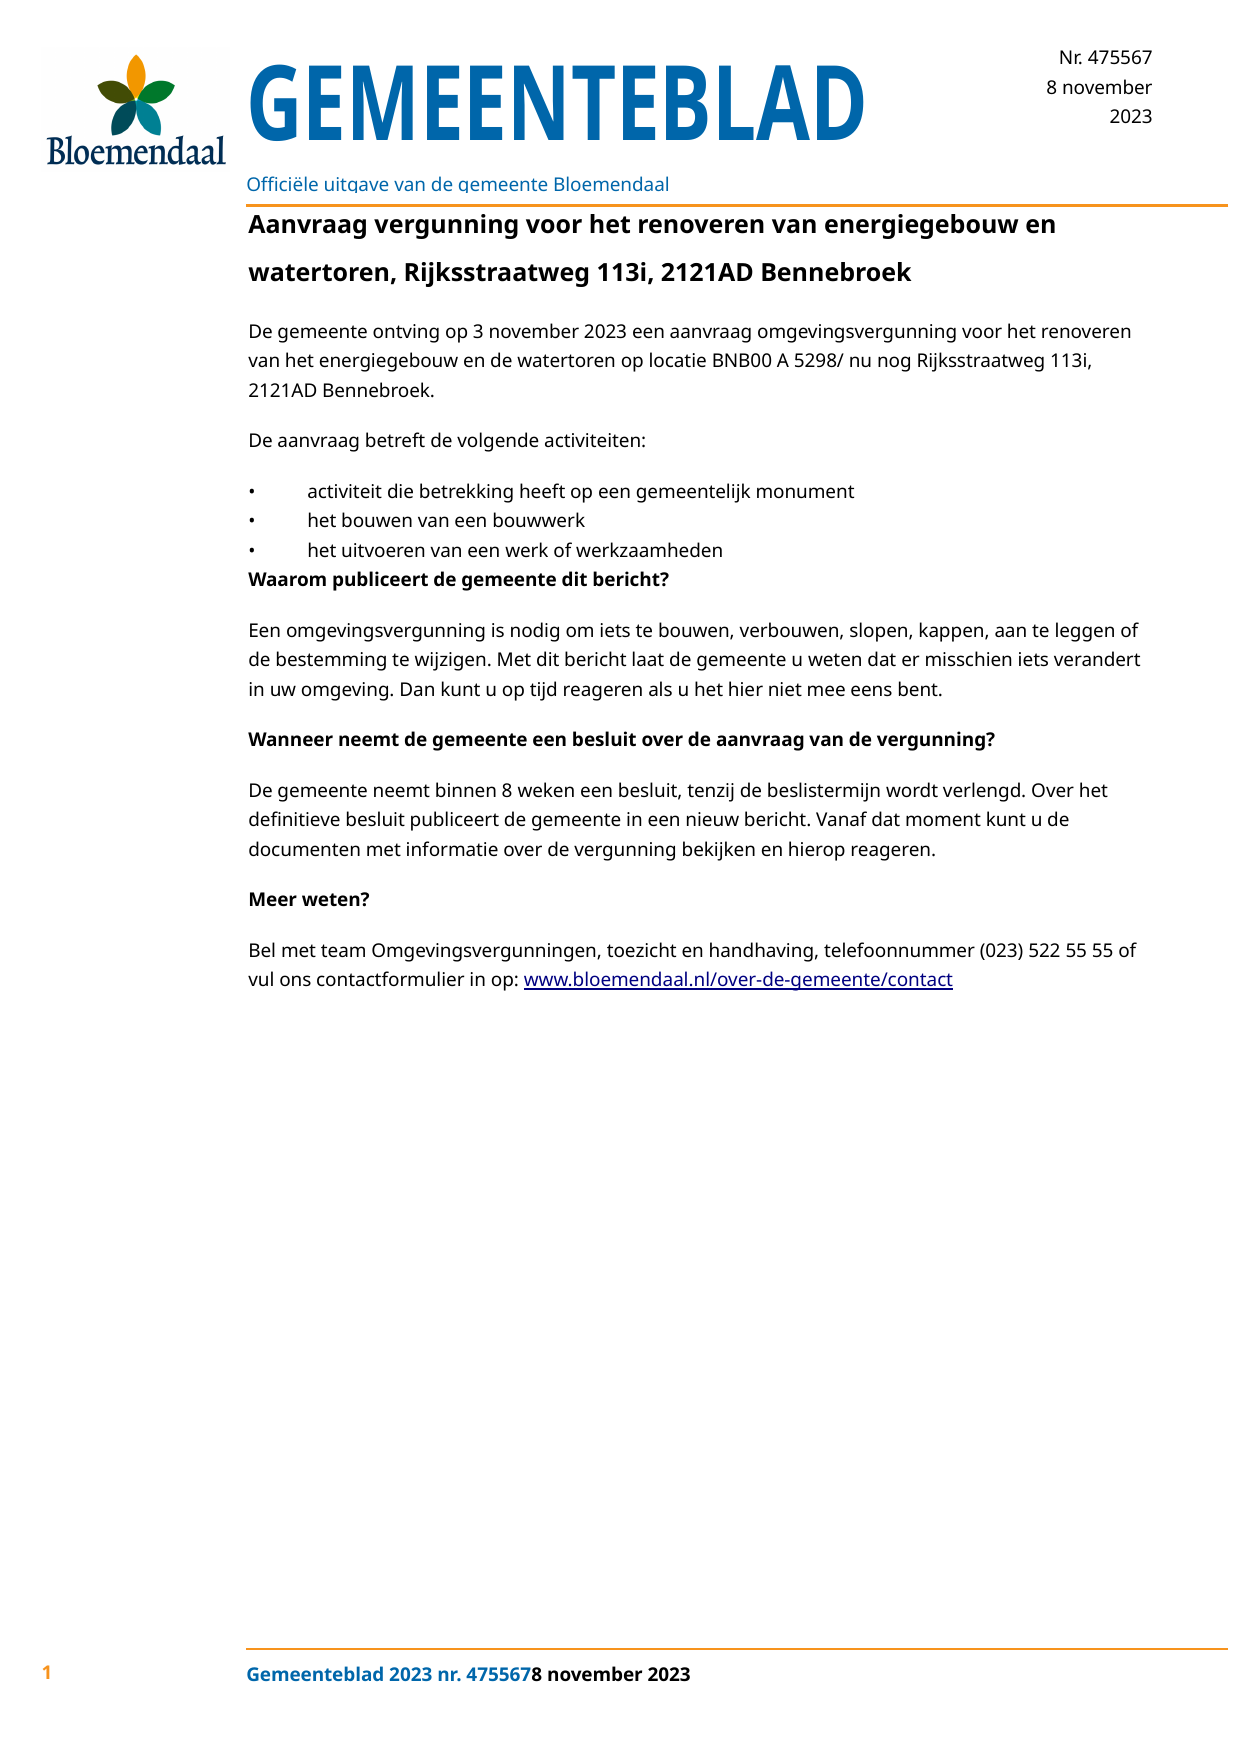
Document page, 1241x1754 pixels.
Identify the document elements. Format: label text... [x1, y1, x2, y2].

text De gemeente neemt binnen 8 weken een besluit, tenzij de beslistermijn wordt verlengd. Over het definitieve besluit publiceert de gemeente in een nieuw bericht. Vanaf dat moment kunt u de documenten met informatie over de vergunning bekijken en hierop reageren. [248, 777, 1152, 862]
text Waarom publiceert de gemeente dit bericht? [248, 567, 1152, 592]
list het uitvoeren van een werk of werkzaamheden [248, 537, 1152, 563]
text Een omgevingsvergunning is nodig om iets te bouwen, verbouwen, slopen, kappen, aan te leggen of de bestemming te wijzigen. Met dit bericht laat de gemeente u weten dat er misschien iets verandert in uw omgeving. Dan kunt u op tijd reageren als u het hier niet mee eens bent. [248, 617, 1152, 702]
list activiteit die betrekking heeft op een gemeentelijk monument [248, 478, 1152, 504]
text De gemeente ontving op 3 november 2023 een aanvraag omgevingsvergunning voor het renoveren van het energiegebouw en de watertoren op locatie BNB00 A 5298/ nu nog Rijksstraatweg 113i, 2121AD Bennebroek. [248, 318, 1152, 403]
picture [41, 47, 231, 172]
text Wanneer neemt de gemeente een besluit over de aanvraag van de vergunning? [248, 727, 1152, 752]
text Aanvraag vergunning voor het renoveren van energiegebouw en watertoren, Rijksstraatweg 113i, 2121AD Bennebroek [248, 207, 1152, 288]
text De aanvraag betreft de volgende activiteiten: [248, 427, 1152, 453]
text Bel met team Omgevingsvergunningen, toezicht en handhaving, telefoonnummer (023) 522 55 55 of vul ons contactformulier in op: www.bloemendaal.nl/over-de-gemeente/contact [248, 937, 1152, 992]
text Meer weten? [248, 887, 1152, 912]
list het bouwen van een bouwwerk [248, 507, 1152, 533]
